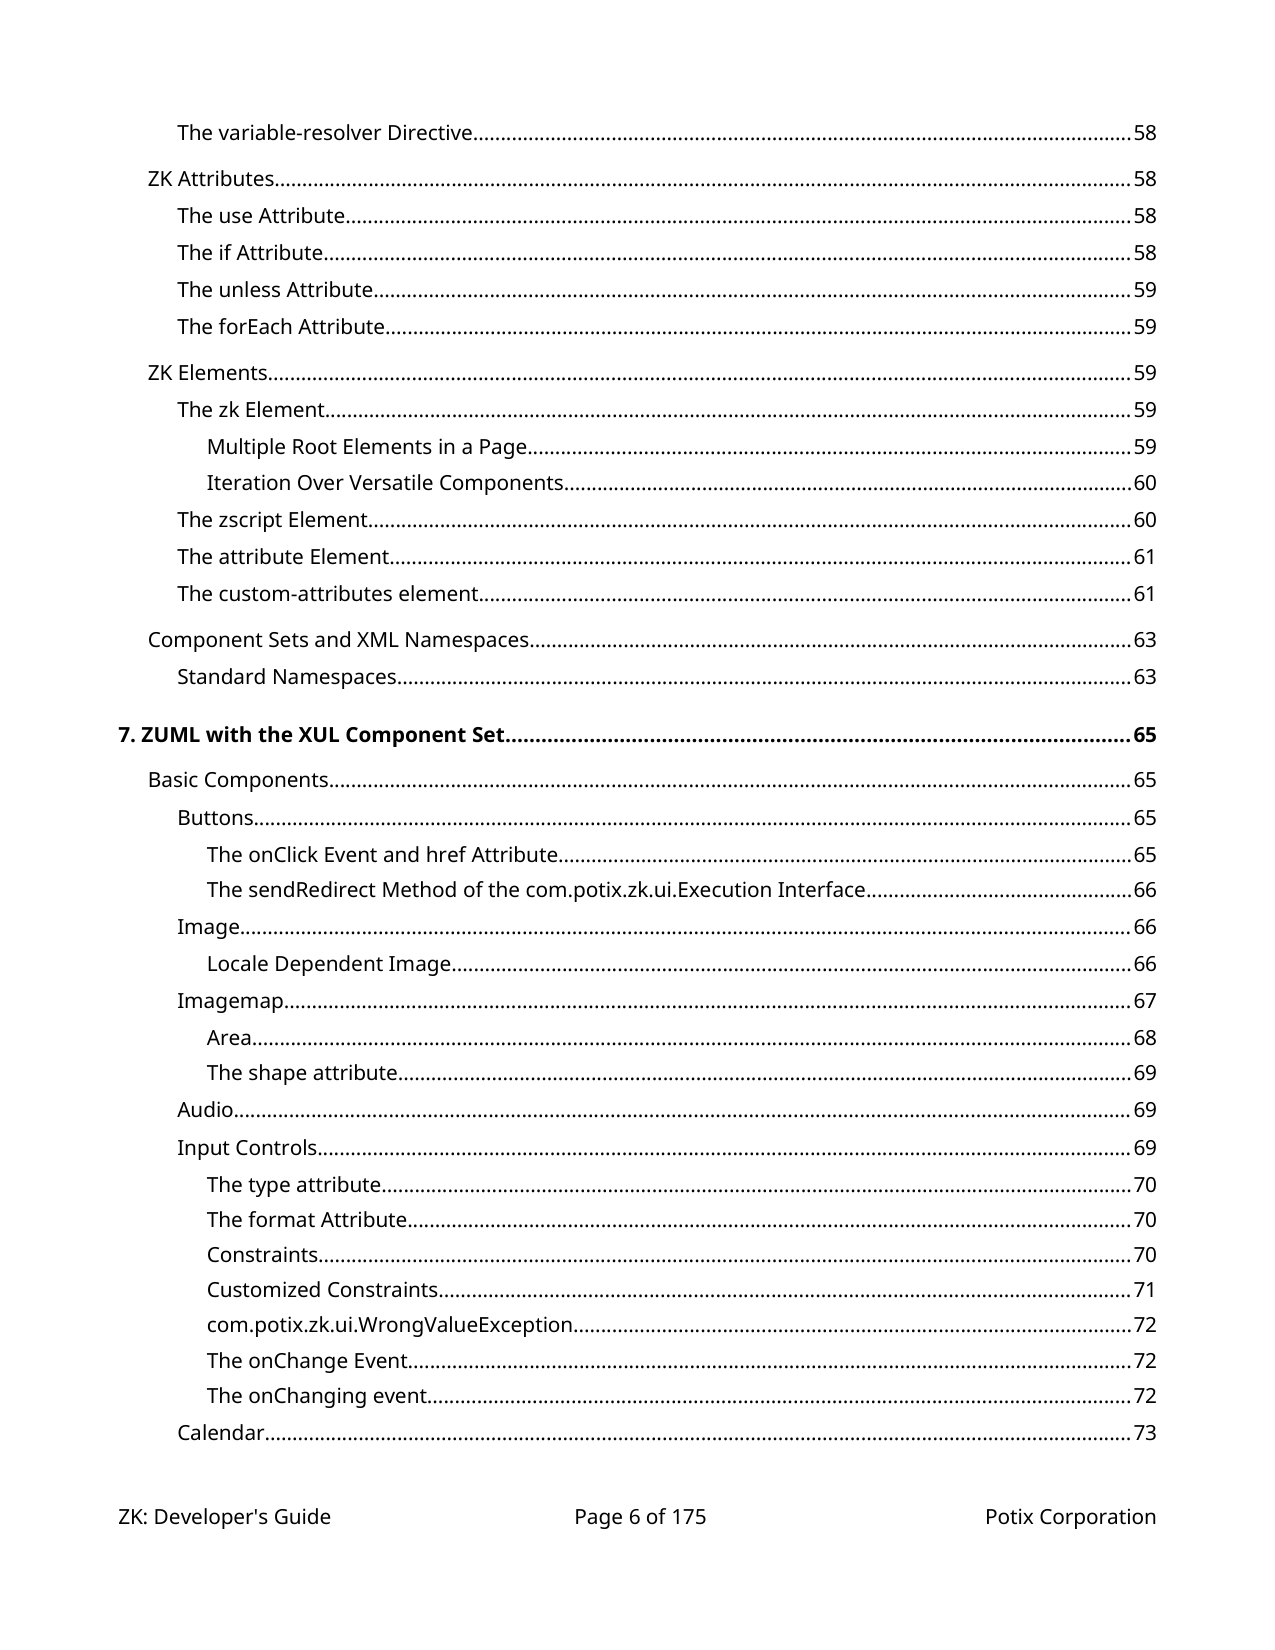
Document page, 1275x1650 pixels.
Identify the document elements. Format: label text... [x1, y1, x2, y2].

text Customized Constraints 71 [207, 1275, 1157, 1304]
text 7. ZUML with the XUL Component Set 65 [118, 720, 1157, 748]
text ZK Elements 59 [148, 358, 1157, 387]
text Calendar 73 [177, 1418, 1157, 1446]
text Standard Namespaces 63 [177, 662, 1157, 690]
text Area 68 [207, 1023, 1157, 1052]
text The use Attribute 58 [177, 201, 1157, 229]
text The zk Element 59 [177, 395, 1157, 424]
text Buttons 65 [177, 803, 1157, 831]
text Multiple Root Elements in a Page 59 [207, 432, 1157, 461]
text Audio 69 [177, 1096, 1157, 1124]
text The sendRedirect Method of the com.potix.zk.ui.Execution Interface 66 [207, 875, 1157, 903]
text The attribute Element 61 [177, 542, 1157, 570]
text The onChange Event 72 [207, 1346, 1157, 1374]
text Constraints 70 [207, 1240, 1157, 1268]
text The shape attribute 69 [207, 1058, 1157, 1087]
text The forEach Attribute 59 [177, 312, 1157, 341]
text Basic Components 65 [148, 766, 1157, 794]
text The format Attribute 70 [207, 1205, 1157, 1233]
text The type attribute 70 [207, 1170, 1157, 1198]
text Image 66 [177, 912, 1157, 940]
text Imagemap 67 [177, 986, 1157, 1014]
text Iteration Over Versatile Components 60 [207, 468, 1157, 496]
text The unless Attribute 59 [177, 275, 1157, 303]
text Locale Dependent Image 66 [207, 949, 1157, 977]
text The custom-attributes element 61 [177, 579, 1157, 607]
text The if Attribute 58 [177, 238, 1157, 266]
text Component Sets and XML Namespaces 63 [148, 625, 1157, 653]
text The onClick Event and href Attribute 65 [207, 840, 1157, 868]
text The zscript Element 60 [177, 505, 1157, 533]
text com.potix.zk.ui.WrongValueException 72 [207, 1311, 1157, 1339]
text The onChanging event 72 [207, 1381, 1157, 1409]
text The variable-resolver Directive 58 [177, 118, 1157, 146]
text ZK Attributes 58 [148, 164, 1157, 192]
text Input Controls 69 [177, 1133, 1157, 1161]
